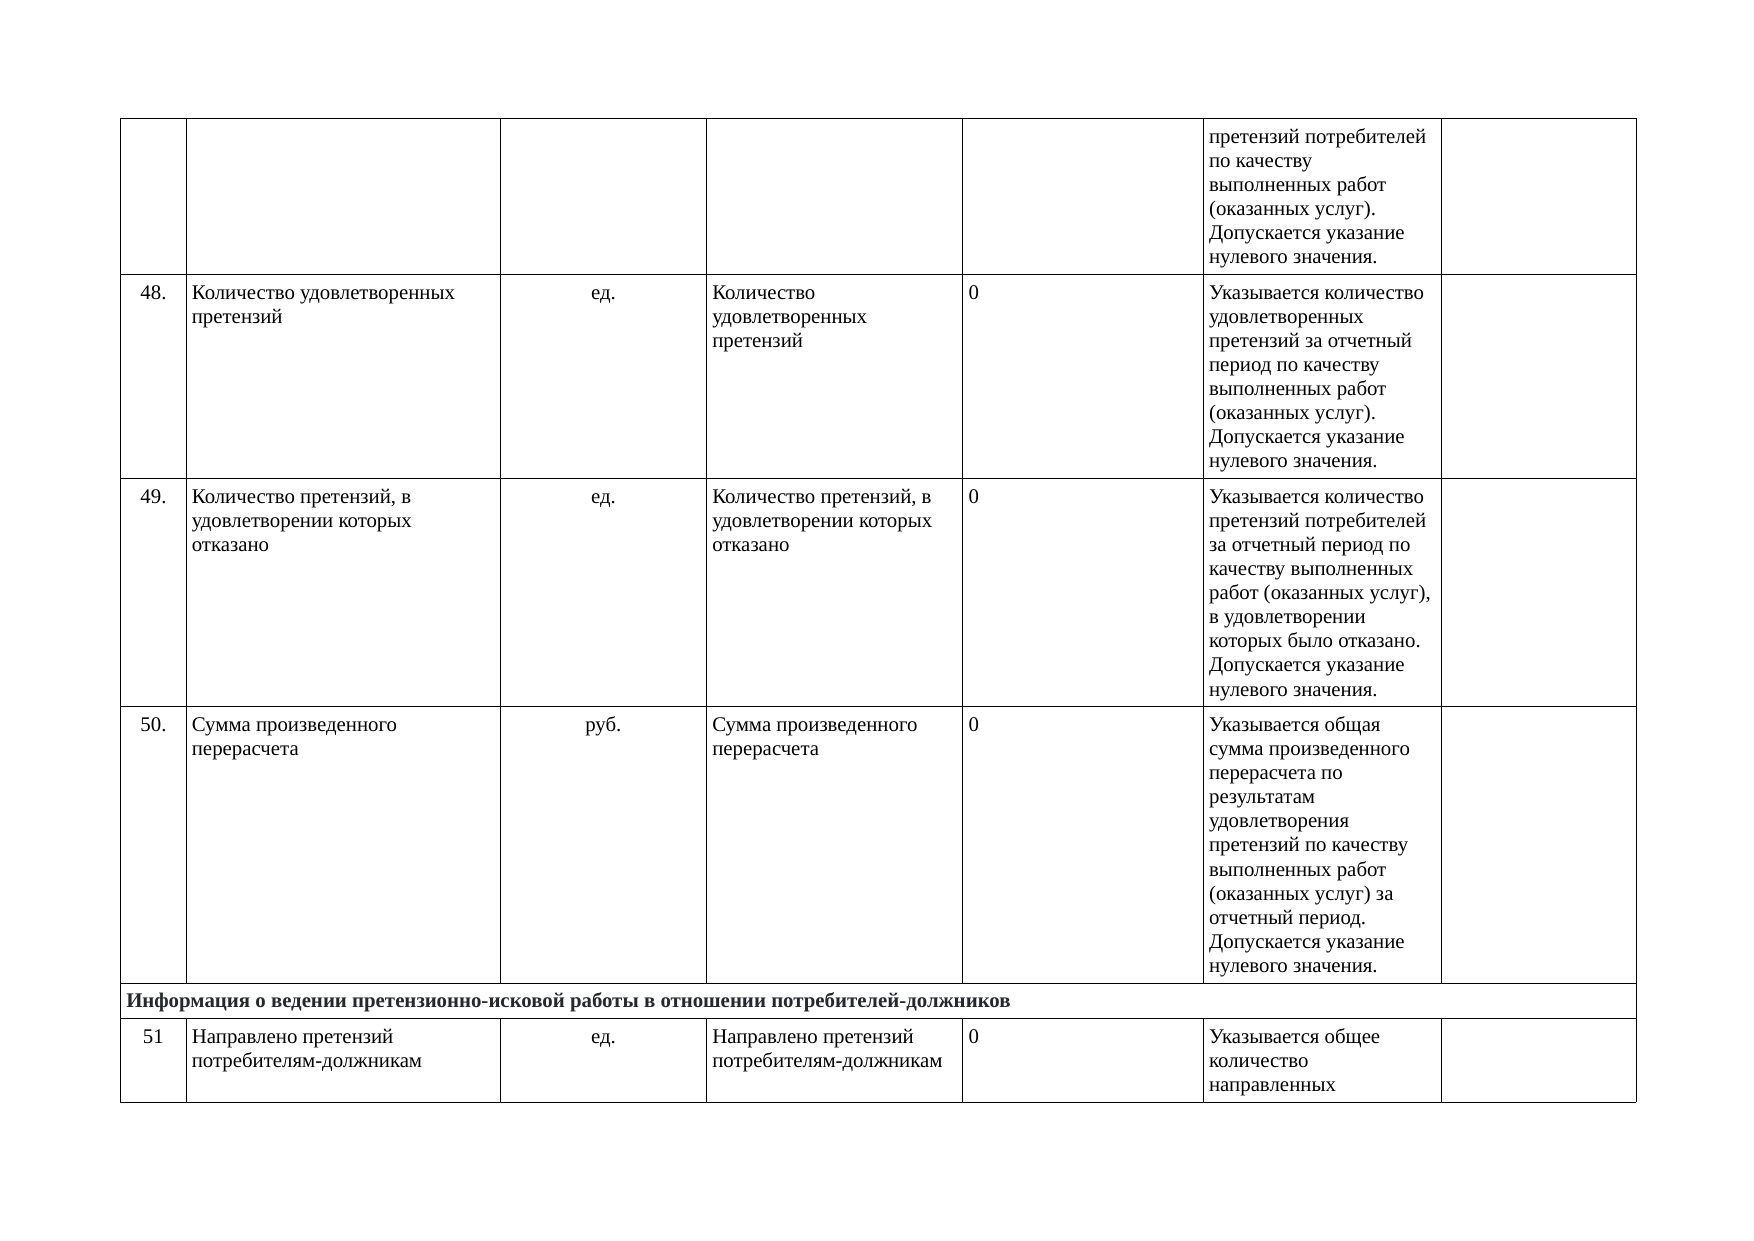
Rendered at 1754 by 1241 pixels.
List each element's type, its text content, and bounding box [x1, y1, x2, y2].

table_cell Количество удовлетворенных претензий [707, 275, 962, 478]
table_cell [1442, 275, 1636, 478]
table_cell [963, 119, 1203, 274]
table_cell руб. [501, 707, 706, 982]
table_cell [501, 119, 706, 274]
table_cell Указывается количество удовлетворенных претензий за отчетный период по качеству выполненных работ (оказанных услуг). Допускается указание нулевого значения. [1204, 275, 1441, 478]
table_cell Указывается общее количество направленных [1204, 1019, 1441, 1102]
table_cell 0 [963, 707, 1203, 982]
table_cell 51 [121, 1019, 186, 1102]
table_cell Указывается общая сумма произведенного перерасчета по результатам удовлетворения претензий по качеству выполненных работ (оказанных услуг) за отчетный период. Допускается указание нулевого значения. [1204, 707, 1441, 982]
table_cell ед. [501, 275, 706, 478]
table_cell Количество претензий, в удовлетворении которых отказано [187, 479, 500, 706]
table_cell Сумма произведенного перерасчета [187, 707, 500, 982]
table_cell [121, 119, 186, 274]
table_cell [1442, 707, 1636, 982]
table_cell 0 [963, 479, 1203, 706]
table_cell [707, 119, 962, 274]
table_cell Сумма произведенного перерасчета [707, 707, 962, 982]
table_cell [1442, 479, 1636, 706]
table_cell 0 [963, 275, 1203, 478]
table_cell 50. [121, 707, 186, 982]
table_cell Указывается количество претензий потребителей за отчетный период по качеству выполненных работ (оказанных услуг), в удовлетворении которых было отказано. Допускается указание нулевого значения. [1204, 479, 1441, 706]
table_cell Количество претензий, в удовлетворении которых отказано [707, 479, 962, 706]
table_cell претензий потребителей по качеству выполненных работ (оказанных услуг). Допускается указание нулевого значения. [1204, 119, 1441, 274]
table_cell Направлено претензий потребителям-должникам [187, 1019, 500, 1102]
table_cell [1442, 1019, 1636, 1102]
table_cell ед. [501, 479, 706, 706]
table_cell Количество удовлетворенных претензий [187, 275, 500, 478]
table_cell Направлено претензий потребителям-должникам [707, 1019, 962, 1102]
table_cell ед. [501, 1019, 706, 1102]
table_cell 48. [121, 275, 186, 478]
table_cell 0 [963, 1019, 1203, 1102]
table_cell [1442, 119, 1636, 274]
table_cell 49. [121, 479, 186, 706]
table_cell [187, 119, 500, 274]
table_cell Информация о ведении претензионно-исковой работы в отношении потребителей-должников [121, 984, 1636, 1018]
